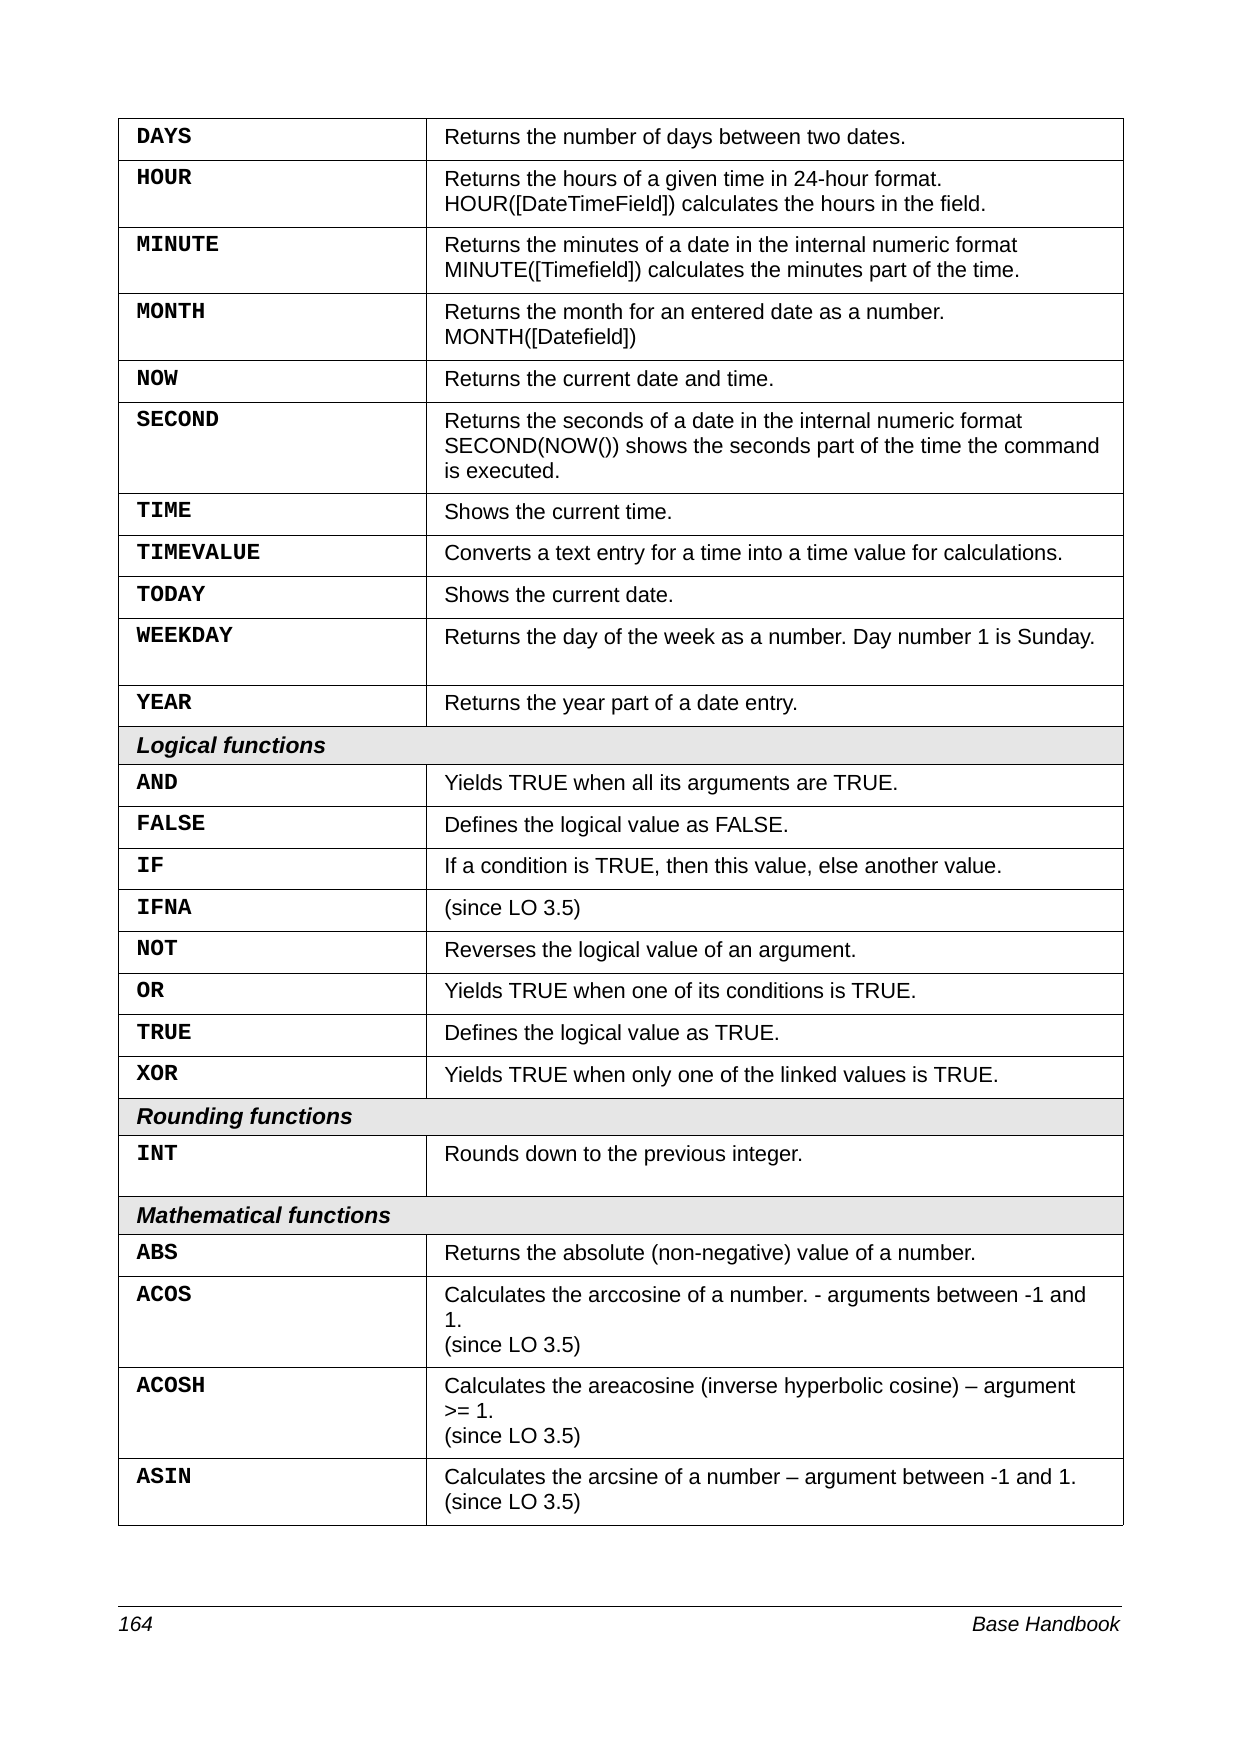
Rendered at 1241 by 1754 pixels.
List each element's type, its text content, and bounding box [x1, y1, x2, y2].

table_cell Shows the current time. [427, 494, 1123, 534]
table_cell IF [119, 849, 426, 889]
table_cell Returns the hours of a given time in 24-hour format. HOUR([DateTimeField]) calculates the hours in the field. [427, 161, 1123, 227]
table_cell Returns the absolute (non-negative) value of a number. [427, 1235, 1123, 1276]
table_cell AND [119, 765, 426, 806]
table_cell Returns the year part of a date entry. [427, 686, 1123, 726]
table_cell Logical functions [119, 727, 1123, 764]
table_cell ASIN [119, 1459, 426, 1525]
table_cell INT [119, 1136, 426, 1196]
table_cell Calculates the arccosine of a number. - arguments between -1 and 1. (since LO 3.5) [427, 1277, 1123, 1367]
table_cell SECOND [119, 403, 426, 493]
table_cell ABS [119, 1235, 426, 1276]
table_cell NOW [119, 361, 426, 402]
table_cell (since LO 3.5) [427, 890, 1123, 931]
table_cell OR [119, 974, 426, 1014]
table_cell Returns the number of days between two dates. [427, 119, 1123, 160]
table_cell TRUE [119, 1015, 426, 1056]
table_cell IFNA [119, 890, 426, 931]
table_cell Mathematical functions [119, 1197, 1123, 1234]
table_cell Shows the current date. [427, 577, 1123, 618]
table_cell Yields TRUE when one of its conditions is TRUE. [427, 974, 1123, 1014]
table_cell Yields TRUE when all its arguments are TRUE. [427, 765, 1123, 806]
table_cell HOUR [119, 161, 426, 227]
table_cell FALSE [119, 807, 426, 847]
table_cell Returns the minutes of a date in the internal numeric format MINUTE([Timefield]) calculates the minutes part of the time. [427, 228, 1123, 293]
table_cell Reverses the logical value of an argument. [427, 932, 1123, 972]
table_cell YEAR [119, 686, 426, 726]
table_cell Returns the current date and time. [427, 361, 1123, 402]
table_cell MINUTE [119, 228, 426, 293]
table_cell Defines the logical value as FALSE. [427, 807, 1123, 847]
table_cell TIME [119, 494, 426, 534]
table_cell Returns the seconds of a date in the internal numeric format SECOND(NOW()) shows the seconds part of the time the command is executed. [427, 403, 1123, 493]
table_cell TODAY [119, 577, 426, 618]
table_cell Returns the month for an entered date as a number. MONTH([Datefield]) [427, 294, 1123, 360]
table_cell Rounding functions [119, 1099, 1123, 1135]
table_cell Calculates the areacosine (inverse hyperbolic cosine) – argument >= 1. (since LO 3.5) [427, 1368, 1123, 1458]
table_cell If a condition is TRUE, then this value, else another value. [427, 849, 1123, 889]
table_cell Calculates the arcsine of a number – argument between -1 and 1. (since LO 3.5) [427, 1459, 1123, 1525]
table_cell TIMEVALUE [119, 536, 426, 576]
table_cell ACOSH [119, 1368, 426, 1458]
table_cell ACOS [119, 1277, 426, 1367]
table_cell MONTH [119, 294, 426, 360]
table_cell NOT [119, 932, 426, 972]
table_cell WEEKDAY [119, 619, 426, 684]
table_cell Returns the day of the week as a number. Day number 1 is Sunday. [427, 619, 1123, 684]
table_cell Rounds down to the previous integer. [427, 1136, 1123, 1196]
table_cell Yields TRUE when only one of the linked values is TRUE. [427, 1057, 1123, 1097]
table_cell XOR [119, 1057, 426, 1097]
table_cell Defines the logical value as TRUE. [427, 1015, 1123, 1056]
table_cell Converts a text entry for a time into a time value for calculations. [427, 536, 1123, 576]
table_cell DAYS [119, 119, 426, 160]
